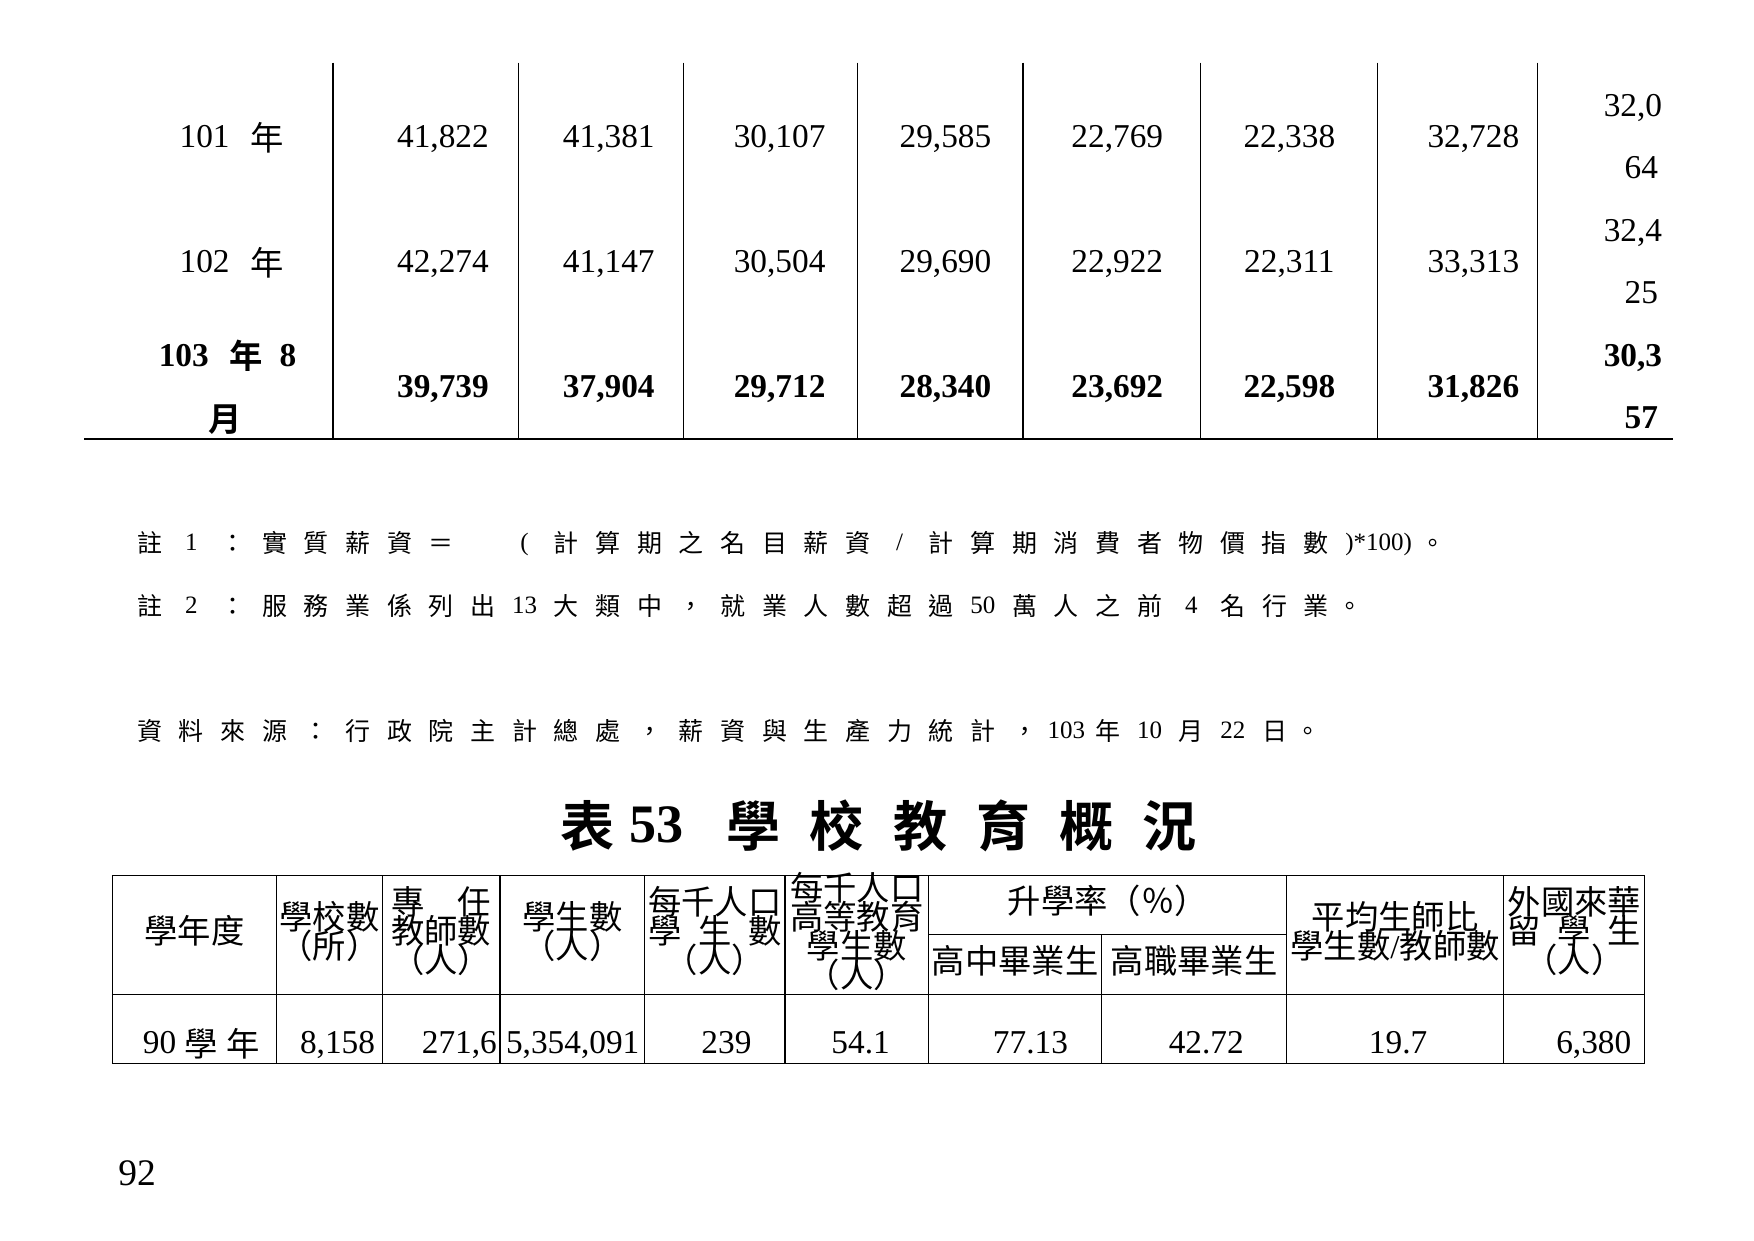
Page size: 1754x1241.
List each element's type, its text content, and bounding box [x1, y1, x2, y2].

table_cell 28,340 [858, 313, 1022, 438]
table_header 學校數 （所） [277, 876, 382, 994]
table_cell 30,504 [684, 188, 857, 313]
table_cell 22,338 [1201, 63, 1377, 188]
table_cell 22,922 [1024, 188, 1200, 313]
text 註2：服務業係列出13大類中，就業人數超過50萬人之前4名行業。 [128, 563, 1628, 625]
table_cell 30,107 [684, 63, 857, 188]
table_header 平均生師比 學生數/教師數 [1287, 876, 1503, 994]
table_header 專 任 教師數 （人） [383, 876, 499, 994]
table_cell 103年8月 [84, 313, 332, 438]
text 註1：實質薪資＝ (計算期之名目薪資/計算期消費者物價指數)*100)。 [128, 500, 1628, 563]
table_cell 77.13 [929, 995, 1101, 1063]
table_cell 31,826 [1378, 313, 1537, 438]
table_cell 42.72 [1102, 995, 1286, 1063]
table_cell 239 [645, 995, 784, 1063]
table_cell 41,381 [519, 63, 683, 188]
table_cell 高中畢業生 [929, 935, 1101, 994]
table_header 每千人口 學 生 數 （人） [645, 876, 784, 994]
table_cell 22,769 [1024, 63, 1200, 188]
table_cell 32,425 [1538, 188, 1673, 313]
table_cell 54.1 [786, 995, 928, 1063]
table_cell 22,311 [1201, 188, 1377, 313]
table_header 外國來華 留 學 生 （人） [1504, 876, 1644, 994]
table_cell 19.7 [1287, 995, 1503, 1063]
table_cell 30,357 [1538, 313, 1673, 438]
table_header 學年度 [113, 876, 276, 994]
table_cell 22,598 [1201, 313, 1377, 438]
table_cell 41,147 [519, 188, 683, 313]
table_cell 102年 [84, 188, 332, 313]
text 表53 學校教育概況 [128, 750, 1628, 875]
table_cell 42,274 [334, 188, 518, 313]
table_cell 41,822 [334, 63, 518, 188]
text 資料來源：行政院主計總處，薪資與生產力統計，103年10月22日。 [128, 688, 1628, 750]
table_cell 101年 [84, 63, 332, 188]
table_cell 37,904 [519, 313, 683, 438]
table_cell 8,158 [277, 995, 382, 1063]
table_cell 32,728 [1378, 63, 1537, 188]
table_cell 33,313 [1378, 188, 1537, 313]
table_header 升學率（％） [929, 876, 1286, 934]
table_cell 高職畢業生 [1102, 935, 1286, 994]
table_cell 6,380 [1504, 995, 1644, 1063]
table_cell 90學年 [113, 995, 276, 1063]
table_cell 39,739 [334, 313, 518, 438]
table_header 每千人口 高等教育 學生數 （人） [786, 876, 928, 994]
table_cell 29,585 [858, 63, 1022, 188]
table_cell 5,354,091 [501, 995, 644, 1063]
table_cell 32,064 [1538, 63, 1673, 188]
table_header 學生數 （人） [501, 876, 644, 994]
table_cell 23,692 [1024, 313, 1200, 438]
table_cell 29,690 [858, 188, 1022, 313]
table_cell 29,712 [684, 313, 857, 438]
table_cell 271,6 [383, 995, 499, 1063]
